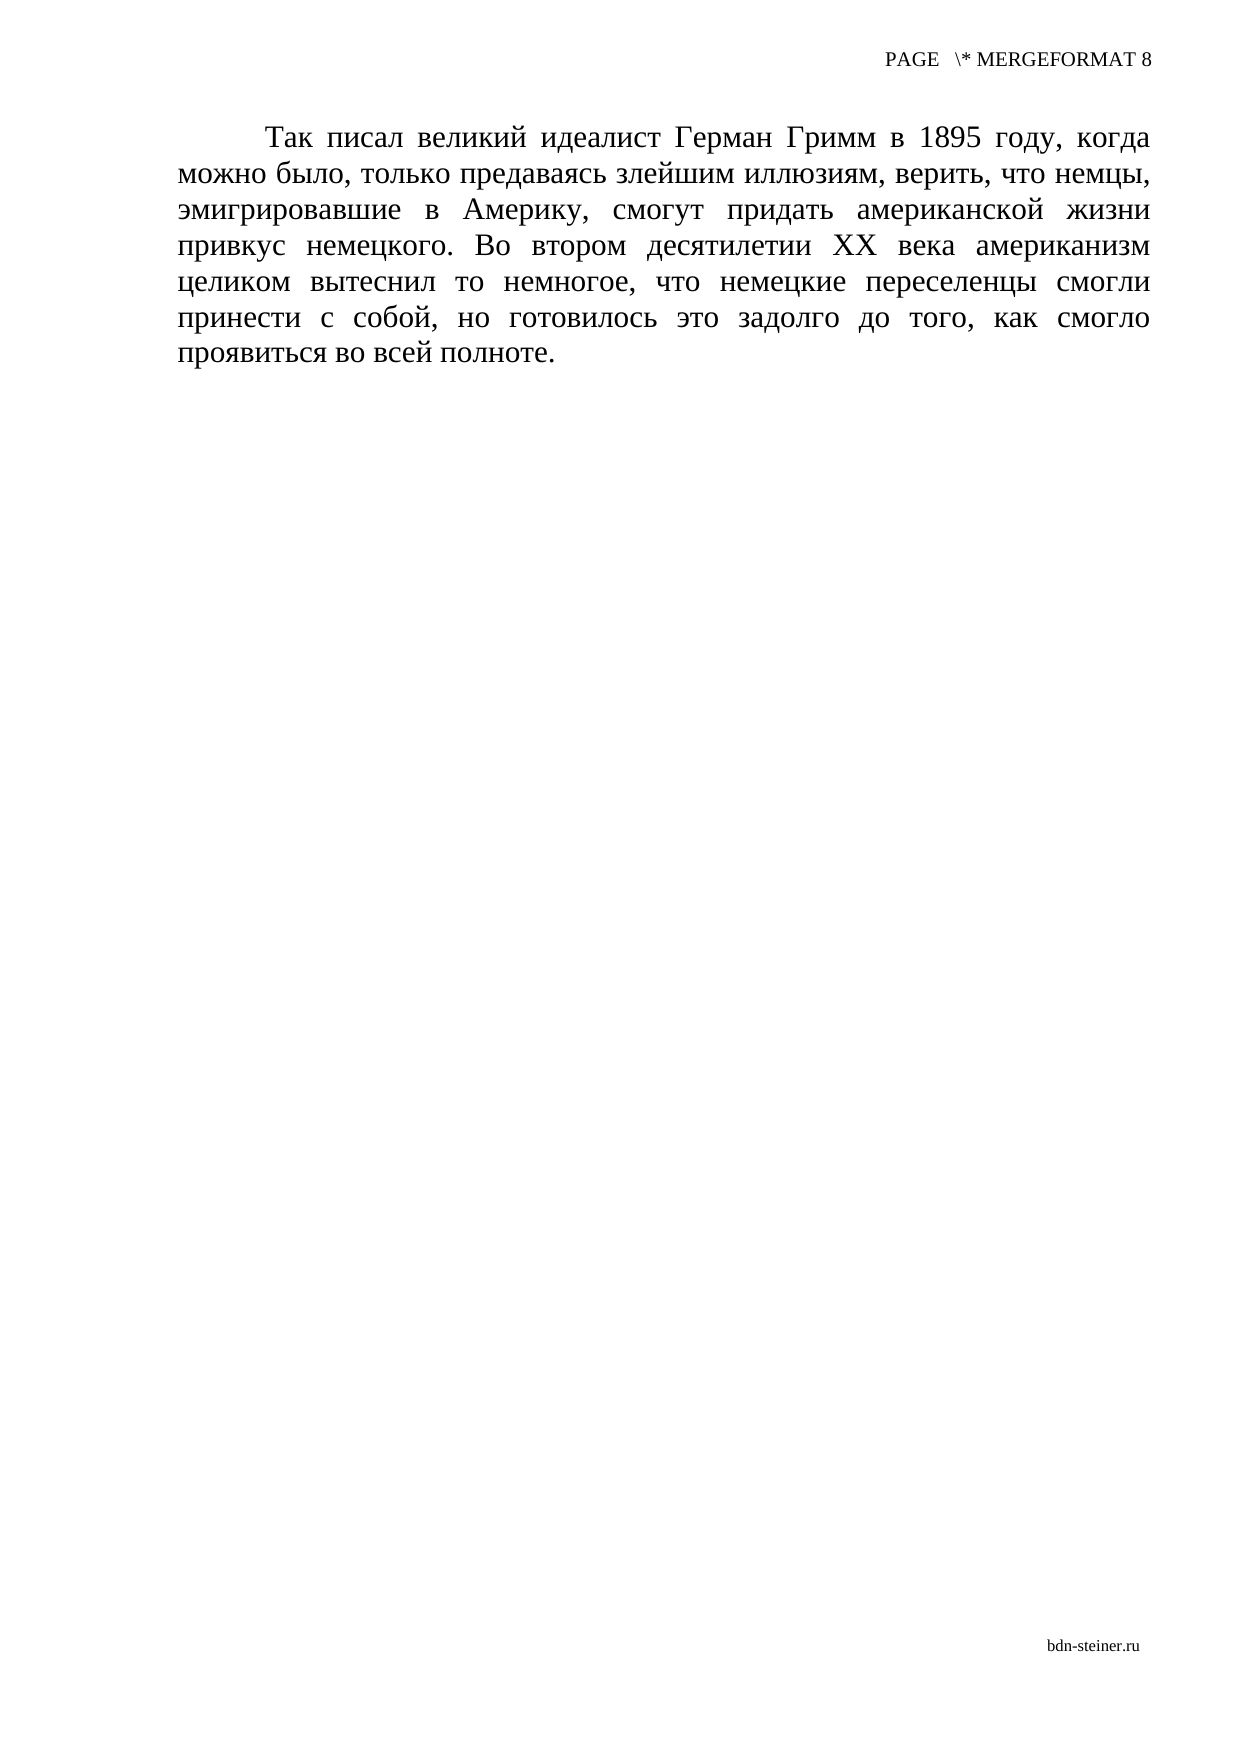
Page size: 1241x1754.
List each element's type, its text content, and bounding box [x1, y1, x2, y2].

text Так писал великий идеалист Герман Гримм в 1895 году, когда можно было, только предаваясь злейшим иллюзиям, верить, что немцы, эмигрировавшие в Америку, смогут придать американской жизни привкус немецкого. Во втором десятилетии XX века американизм целиком вытеснил то немногое, что немецкие переселенцы смогли принести с собой, но готовилось это задолго до того, как смогло проявиться во всей полноте. [177, 118, 1152, 370]
